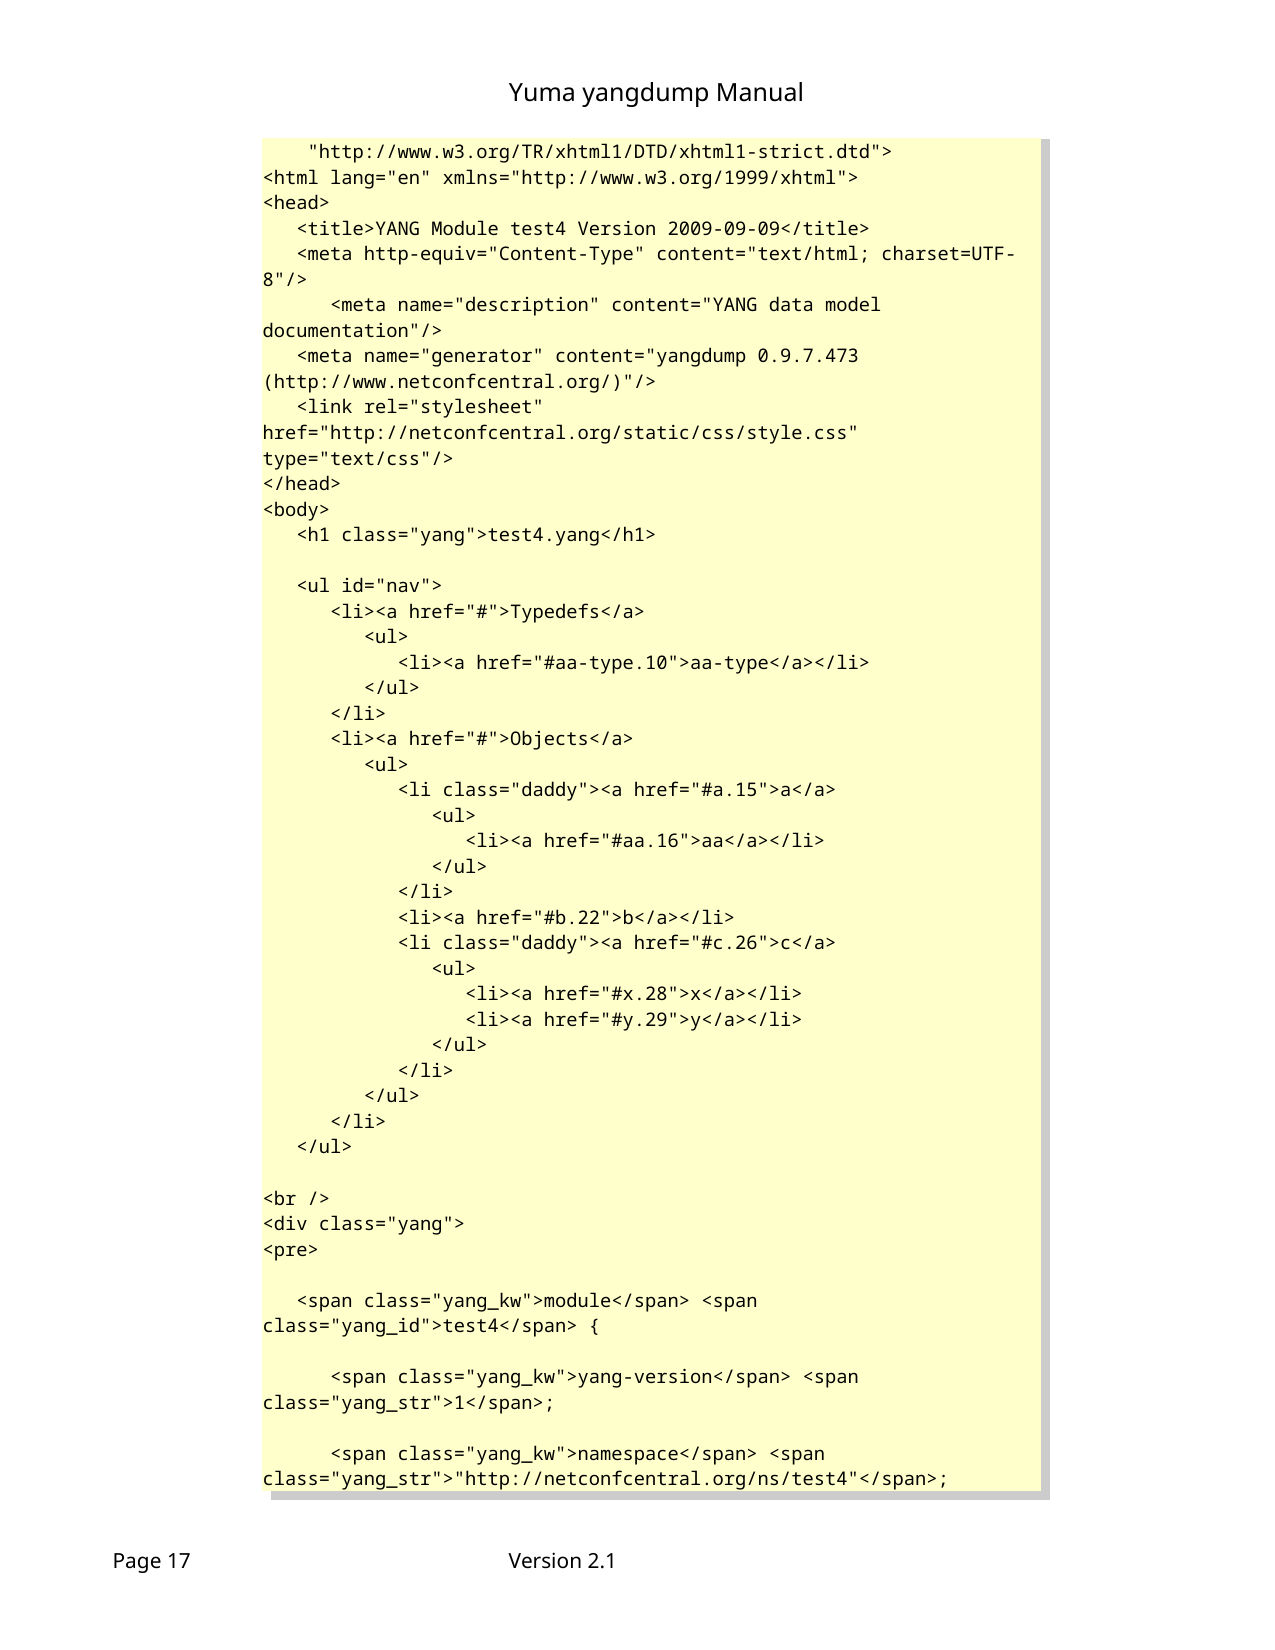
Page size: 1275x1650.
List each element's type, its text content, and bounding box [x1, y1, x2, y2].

text <li><a href="#">Objects</a> [262, 726, 1041, 751]
text <pre> [262, 1236, 1041, 1261]
text </li> [262, 1108, 1041, 1134]
text <li><a href="#">Typedefs</a> [262, 598, 1041, 623]
text </ul> [262, 853, 1041, 879]
text <ul> [262, 955, 1041, 981]
text <title>YANG Module test4 Version 2009-09-09</title> [262, 215, 1041, 241]
text <br /> [262, 1185, 1041, 1210]
text <li><a href="#x.28">x</a></li> [262, 981, 1041, 1006]
text <h1 class="yang">test4.yang</h1> [262, 521, 1041, 547]
text <li><a href="#y.29">y</a></li> [262, 1006, 1041, 1032]
text "http://www.w3.org/TR/xhtml1/DTD/xhtml1-strict.dtd"> [262, 138, 1041, 164]
text <link rel="stylesheet" href="http://netconfcentral.org/static/css/style.css" type="text/css"/> [262, 394, 1041, 470]
text <body> [262, 496, 1041, 521]
text </ul> [262, 1134, 1041, 1159]
text </ul> [262, 1032, 1041, 1057]
text <li><a href="#aa-type.10">aa-type</a></li> [262, 649, 1041, 674]
text <li class="daddy"><a href="#c.26">c</a> [262, 930, 1041, 955]
text <ul> [262, 751, 1041, 777]
text <meta http-equiv="Content-Type" content="text/html; charset=UTF-8"/> [262, 241, 1041, 292]
text </li> [262, 879, 1041, 904]
text </ul> [262, 1083, 1041, 1108]
text <li class="daddy"><a href="#a.15">a</a> [262, 777, 1041, 802]
text <span class="yang_kw">namespace</span> <span class="yang_str">"http://netconfcentral.org/ns/test4"</span>; [262, 1440, 1041, 1491]
text </li> [262, 1057, 1041, 1083]
text <meta name="description" content="YANG data model documentation"/> [262, 292, 1041, 343]
text <head> [262, 189, 1041, 215]
text </ul> [262, 674, 1041, 700]
text <ul> [262, 802, 1041, 828]
text <span class="yang_kw">yang-version</span> <span class="yang_str">1</span>; [262, 1363, 1041, 1414]
text </head> [262, 470, 1041, 496]
text <meta name="generator" content="yangdump 0.9.7.473 (http://www.netconfcentral.org/)"/> [262, 343, 1041, 394]
text <li><a href="#b.22">b</a></li> [262, 904, 1041, 930]
text <html lang="en" xmlns="http://www.w3.org/1999/xhtml"> [262, 164, 1041, 189]
text <ul> [262, 623, 1041, 649]
text <ul id="nav"> [262, 572, 1041, 598]
text </li> [262, 700, 1041, 726]
text <div class="yang"> [262, 1210, 1041, 1236]
text <span class="yang_kw">module</span> <span class="yang_id">test4</span> { [262, 1287, 1041, 1338]
text <li><a href="#aa.16">aa</a></li> [262, 828, 1041, 853]
